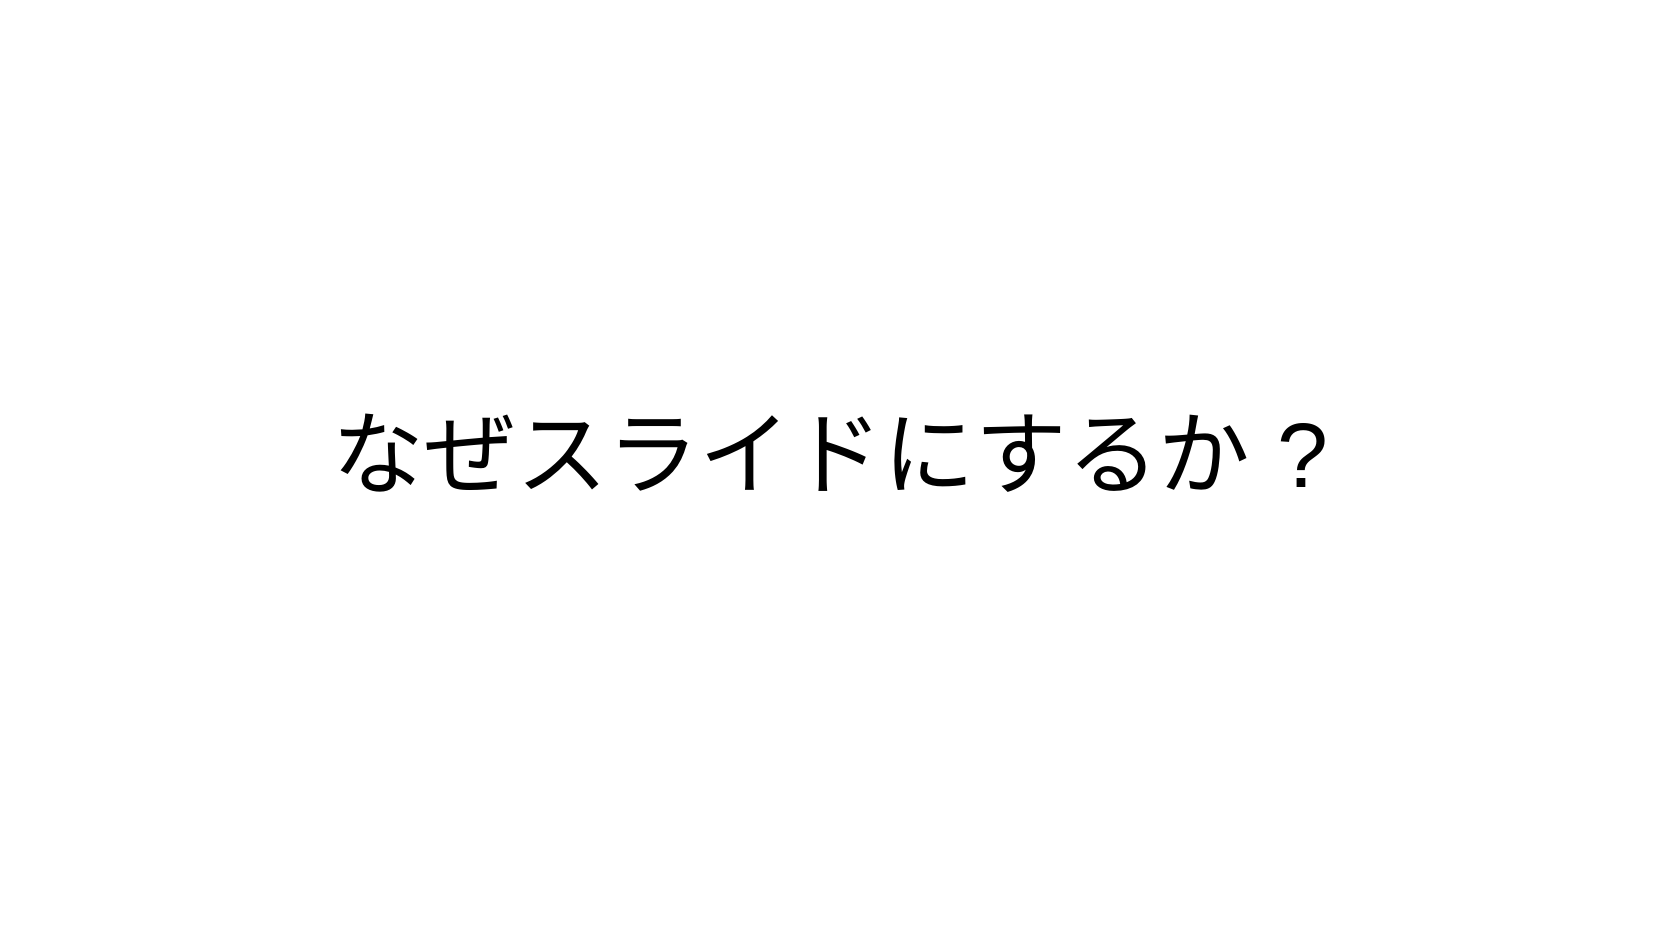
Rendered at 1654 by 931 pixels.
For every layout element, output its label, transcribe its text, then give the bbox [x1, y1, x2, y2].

title なぜスライドにするか? [86, 369, 1576, 526]
